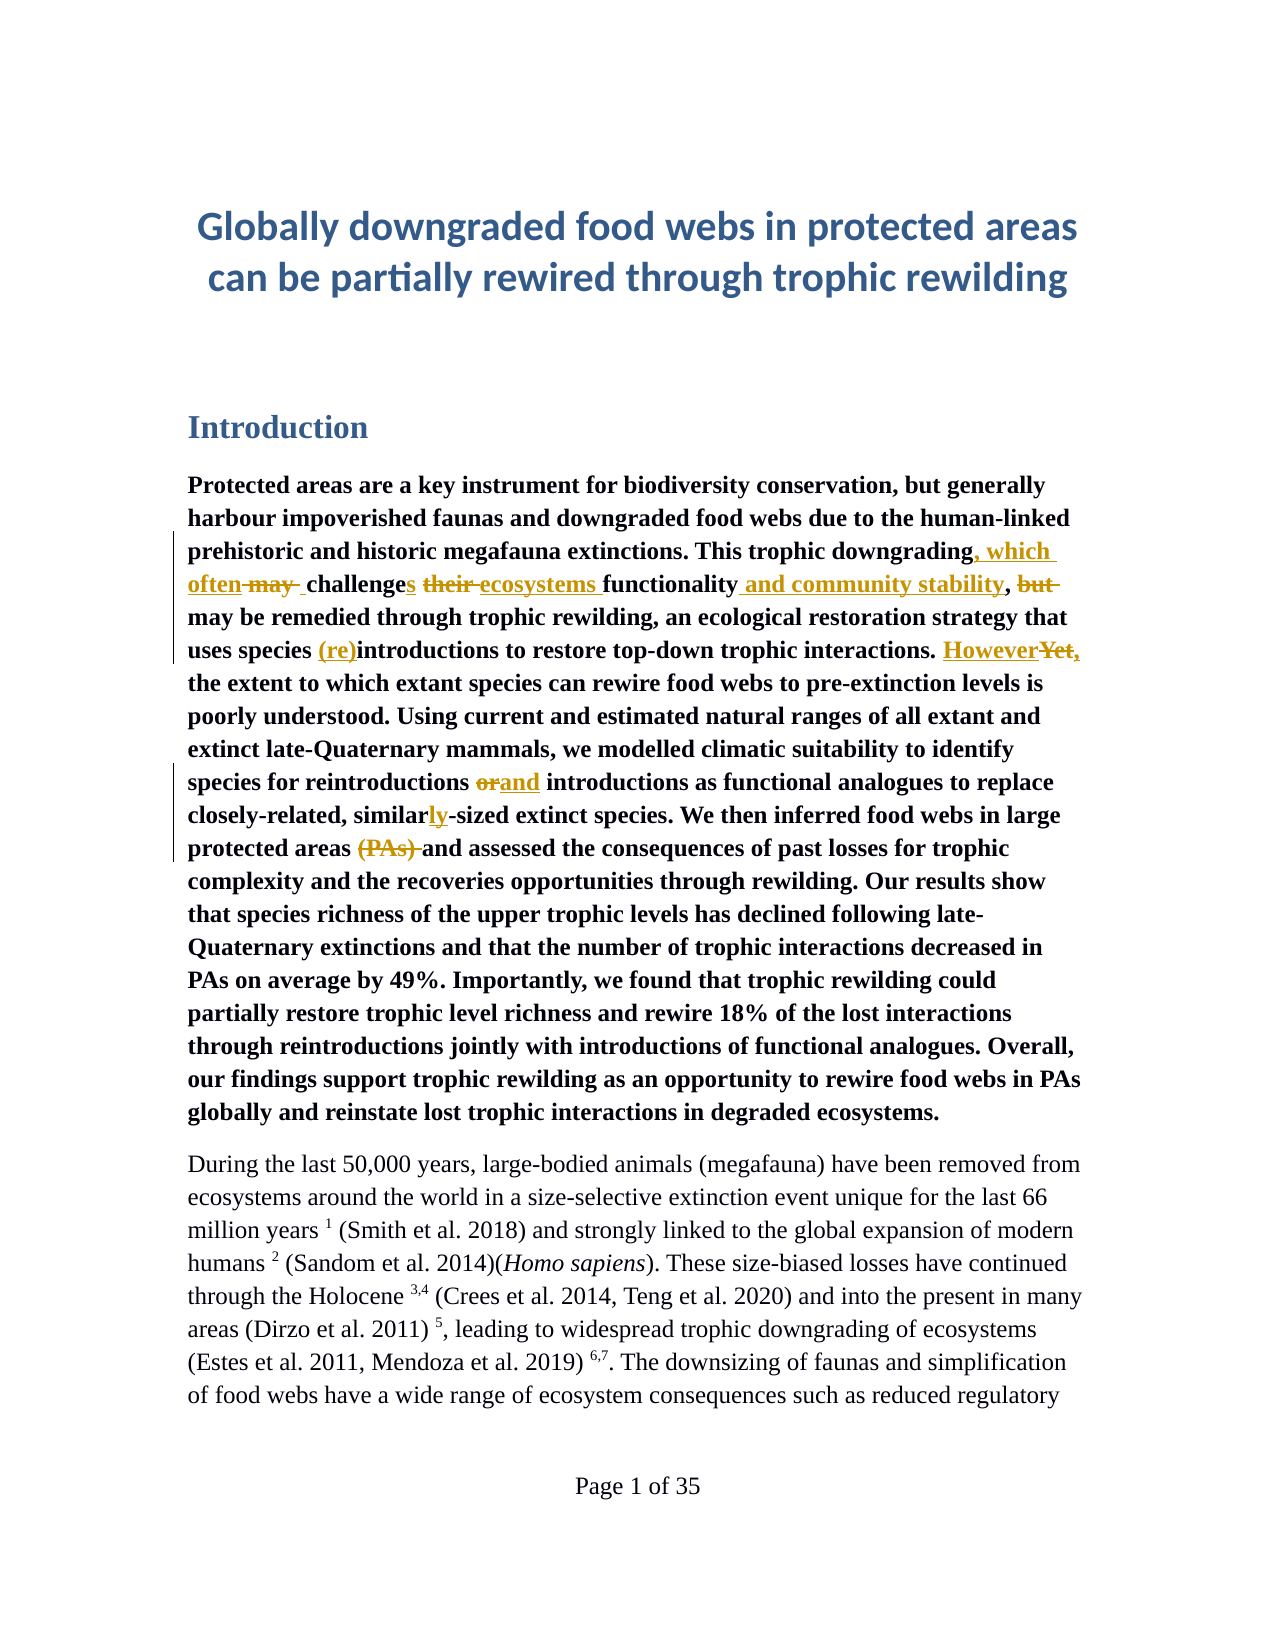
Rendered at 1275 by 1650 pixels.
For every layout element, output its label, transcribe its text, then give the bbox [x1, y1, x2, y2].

title Globally downgraded food webs in protected areas can be partially rewired through trophic rewilding [187, 200, 1087, 302]
text Protected areas are a key instrument for biodiversity conservation, but generally harbour impoverished faunas and downgraded food webs due to the human-linked prehistoric and historic megafauna extinctions. This trophic downgrading, which often challenges ecosystems functionality and community stability, may be remedied through trophic rewilding, an ecological restoration strategy that uses species (re)introductions to restore top-down trophic interactions. However, the extent to which extant species can rewire food webs to pre-extinction levels is poorly understood. Using current and estimated natural ranges of all extant and extinct late-Quaternary mammals, we modelled climatic suitability to identify species for reintroductions and introductions as functional analogues to replace closely-related, similarly-sized extinct species. We then inferred food webs in large protected areas and assessed the consequences of past losses for trophic complexity and the recoveries opportunities through rewilding. Our results show that species richness of the upper trophic levels has declined following late-Quaternary extinctions and that the number of trophic interactions decreased in PAs on average by 49%. Importantly, we found that trophic rewilding could partially restore trophic level richness and rewire 18% of the lost interactions through reintroductions jointly with introductions of functional analogues. Overall, our findings support trophic rewilding as an opportunity to rewire food webs in PAs globally and reinstate lost trophic interactions in degraded ecosystems. [187, 470, 1087, 1126]
text During the last 50,000 years, large-bodied animals (megafauna) have been removed from ecosystems around the world in a size-selective extinction event unique for the last 66 million years 1⁠ (Smith et al. 2018) and strongly linked to the global expansion of modern humans 2⁠ (Sandom et al. 2014)(Homo sapiens). These size-biased losses have continued through the Holocene 3,4⁠ (Crees et al. 2014, Teng et al. 2020) and into the present in many areas (Dirzo et al. 2011) 5⁠, leading to widespread trophic downgrading of ecosystems (Estes et al. 2011, Mendoza et al. 2019) 6,7⁠. The downsizing of faunas and simplification of food webs have a wide range of ecosystem consequences such as reduced regulatory [187, 1149, 1087, 1409]
subtitle Introduction [187, 407, 1087, 445]
